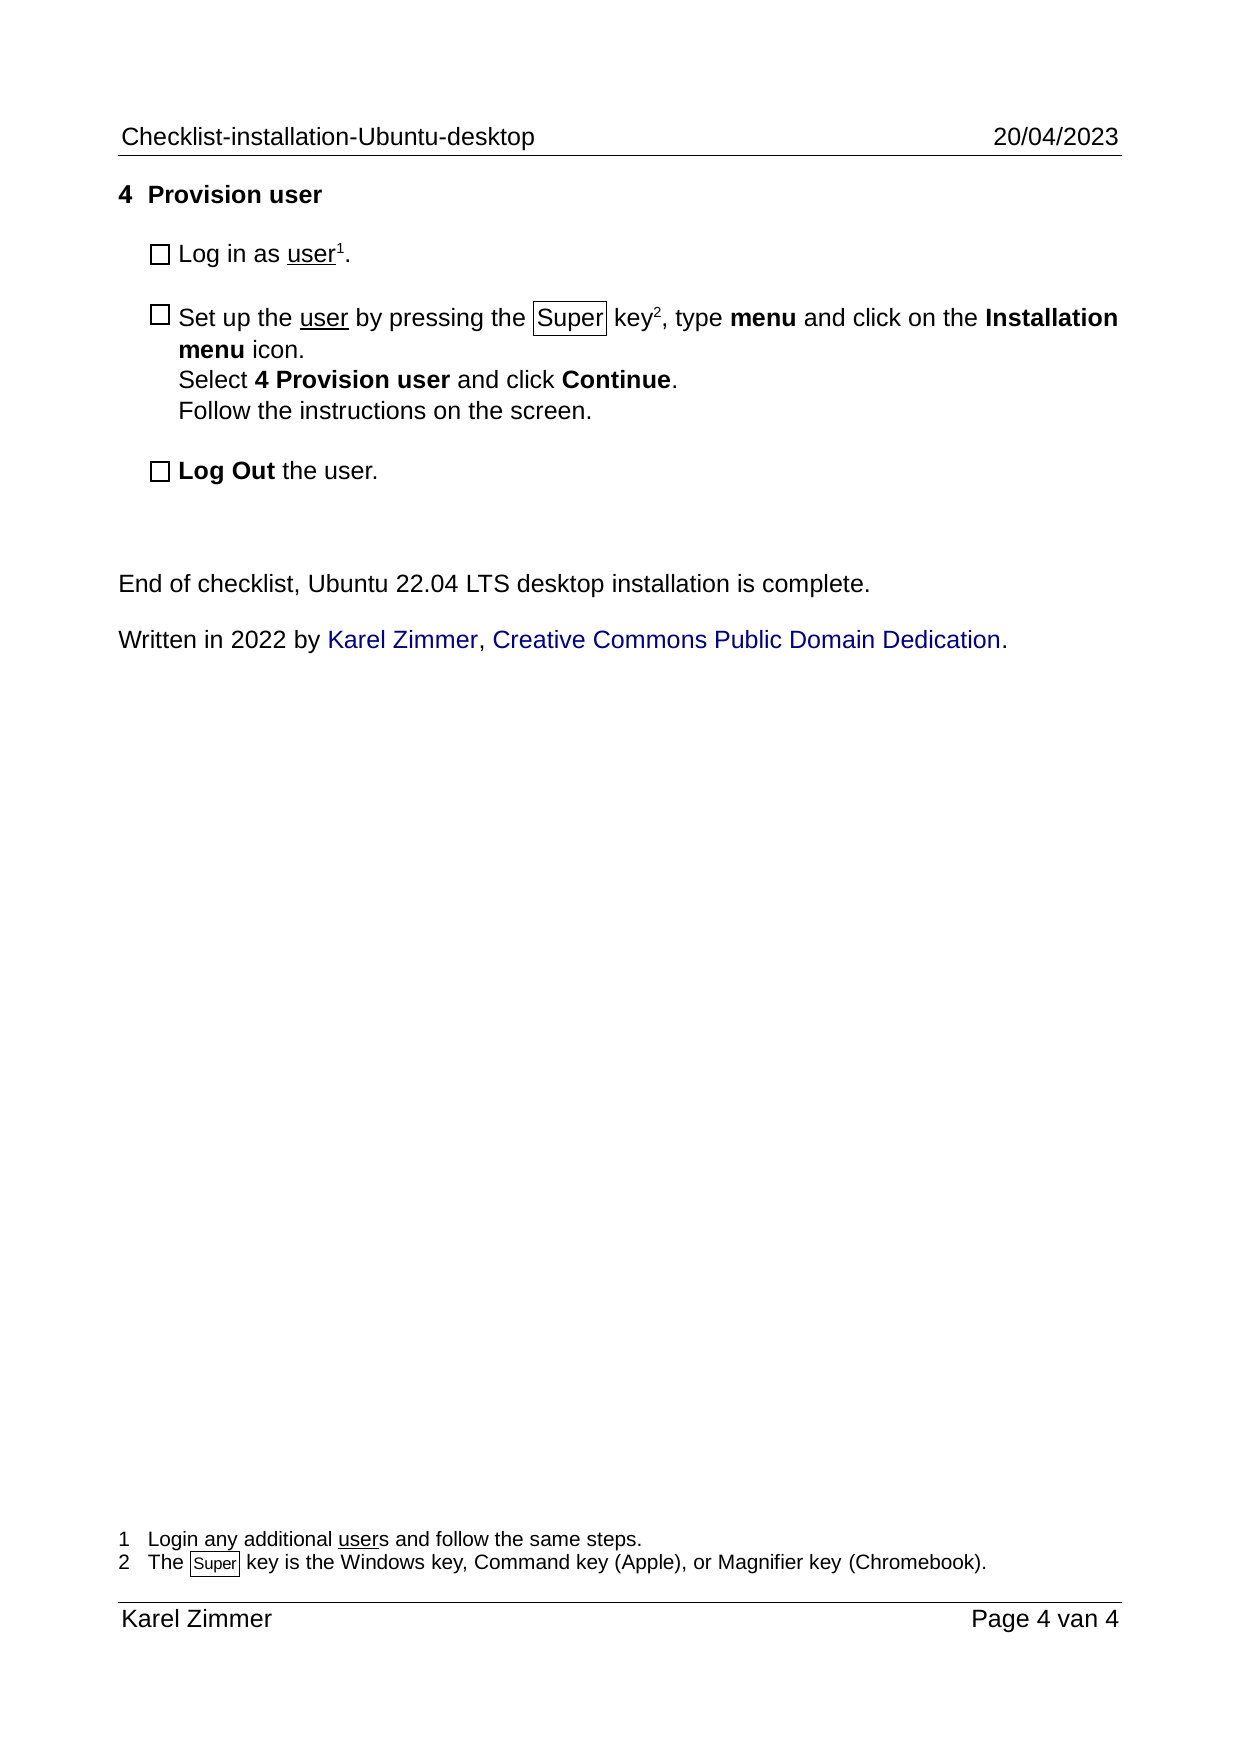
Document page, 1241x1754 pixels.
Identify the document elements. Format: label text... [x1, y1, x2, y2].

table_cell [141, 426, 177, 456]
table_cell Follow the instructions on the screen. [177, 395, 1122, 426]
text End of checklist, Ubuntu 22.04 LTS desktop installation is complete. [118, 570, 1122, 598]
table_cell [141, 395, 177, 426]
text Written in 2022 by Karel Zimmer, Creative Commons Public Domain Dedication. [118, 626, 1122, 654]
table_cell [141, 456, 177, 486]
table_header Log in as USER. [177, 239, 1122, 269]
table_cell [141, 269, 177, 300]
table_cell [177, 269, 1122, 300]
table_header [141, 239, 177, 269]
table_cell Log Out the user. [177, 456, 1122, 486]
table_cell [177, 426, 1122, 456]
table_cell Select 4 Provision user and click Continue. [177, 365, 1122, 395]
table_cell [141, 300, 177, 365]
table_cell [141, 365, 177, 395]
list Provision user [118, 177, 1122, 211]
table_cell Set up the USER by pressing the Super key, type menu and click on the Installation menu icon. [177, 300, 1122, 365]
